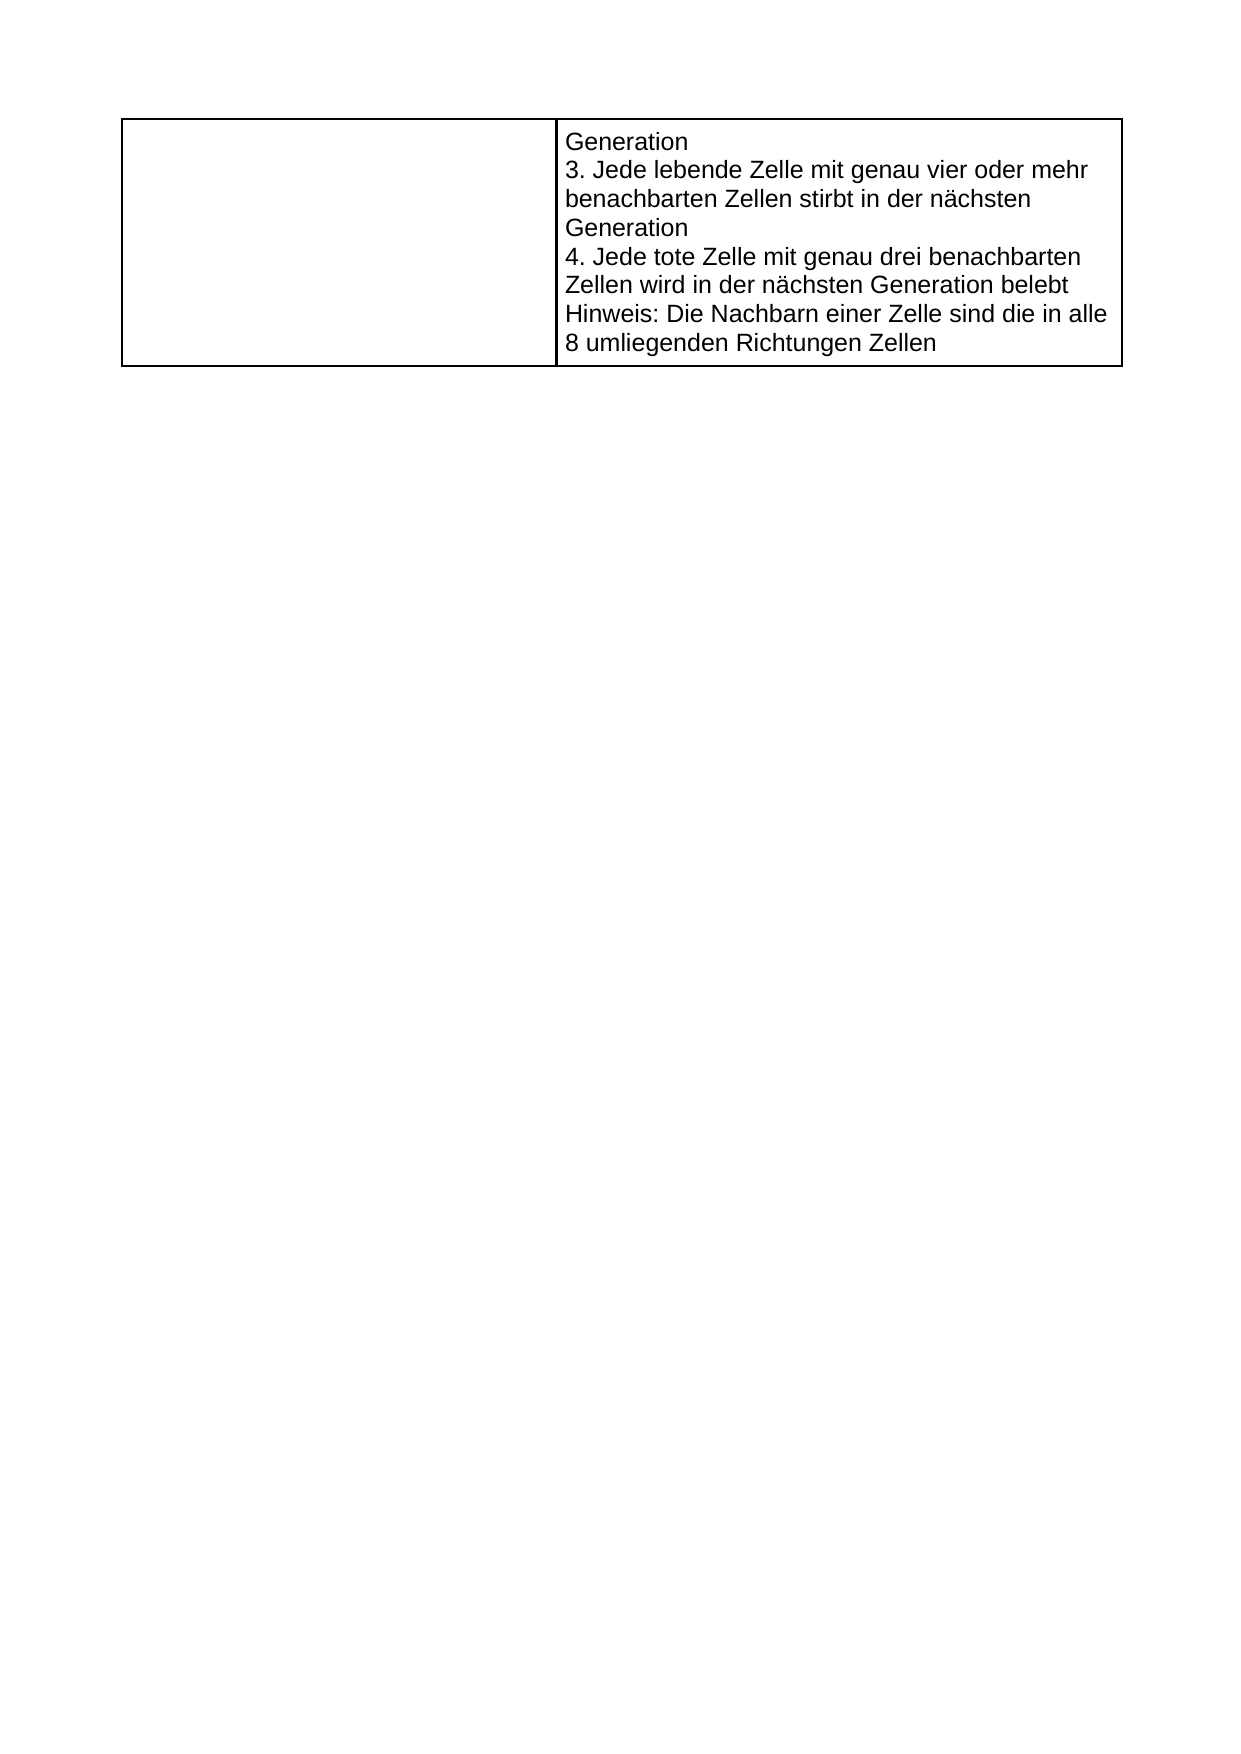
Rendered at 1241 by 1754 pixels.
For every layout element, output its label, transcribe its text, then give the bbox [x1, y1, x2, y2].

table_cell Generation 3. Jede lebende Zelle mit genau vier oder mehr benachbarten Zellen stirbt in der nächsten Generation 4. Jede tote Zelle mit genau drei benachbarten Zellen wird in der nächsten Generation belebt Hinweis: Die Nachbarn einer Zelle sind die in alle 8 umliegenden Richtungen Zellen [558, 120, 1121, 365]
table_cell [123, 120, 555, 365]
